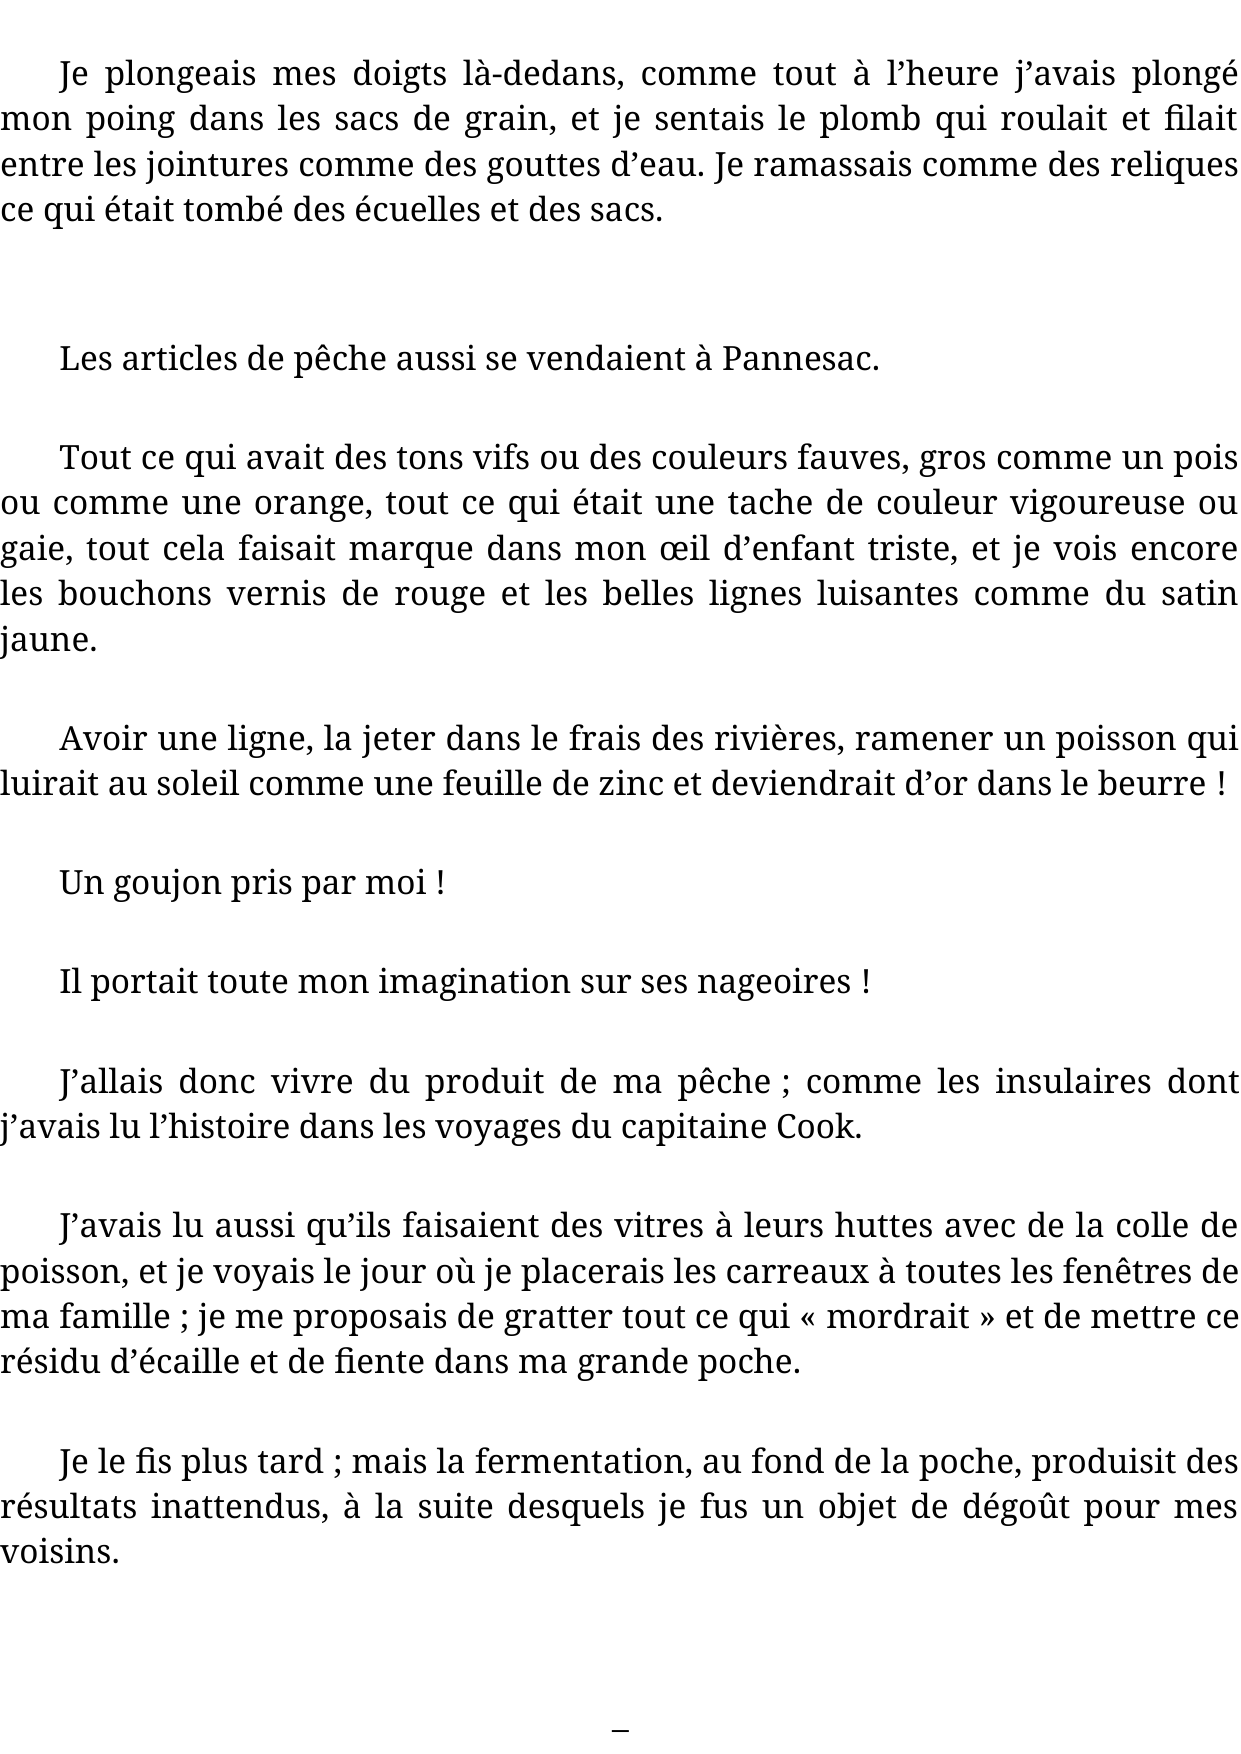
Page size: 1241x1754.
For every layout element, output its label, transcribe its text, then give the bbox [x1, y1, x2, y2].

text Je le fis plus tard ; mais la fermentation, au fond de la poche, produisit des résultats inattendus, à la suite desquels je fus un objet de dégoût pour mes voisins. [0, 1437, 1240, 1574]
text Les articles de pêche aussi se vendaient à Pannesac. [0, 334, 1240, 380]
text J’avais lu aussi qu’ils faisaient des vitres à leurs huttes avec de la colle de poisson, et je voyais le jour où je placerais les carreaux à toutes les fenêtres de ma famille ; je me proposais de gratter tout ce qui « mordrait » et de mettre ce résidu d’écaille et de fiente dans ma grande poche. [0, 1202, 1240, 1384]
text Tout ce qui avait des tons vifs ou des couleurs fauves, gros comme un pois ou comme une orange, tout ce qui était une tache de couleur vigoureuse ou gaie, tout cela faisait marque dans mon œil d’enfant triste, et je vois encore les bouchons vernis de rouge et les belles lignes luisantes comme du satin jaune. [0, 434, 1240, 661]
text Un goujon pris par moi ! [0, 859, 1240, 904]
text Il portait toute mon imagination sur ses nageoires ! [0, 958, 1240, 1004]
text Je plongeais mes doigts là-dedans, comme tout à l’heure j’avais plongé mon poing dans les sacs de grain, et je sentais le plomb qui roulait et filait entre les jointures comme des gouttes d’eau. Je ramassais comme des reliques ce qui était tombé des écuelles et des sacs. [0, 49, 1240, 231]
text J’allais donc vivre du produit de ma pêche ; comme les insulaires dont j’avais lu l’histoire dans les voyages du capitaine Cook. [0, 1057, 1240, 1148]
text Avoir une ligne, la jeter dans le frais des rivières, ramener un poisson qui luirait au soleil comme une feuille de zinc et deviendrait d’or dans le beurre ! [0, 714, 1240, 805]
